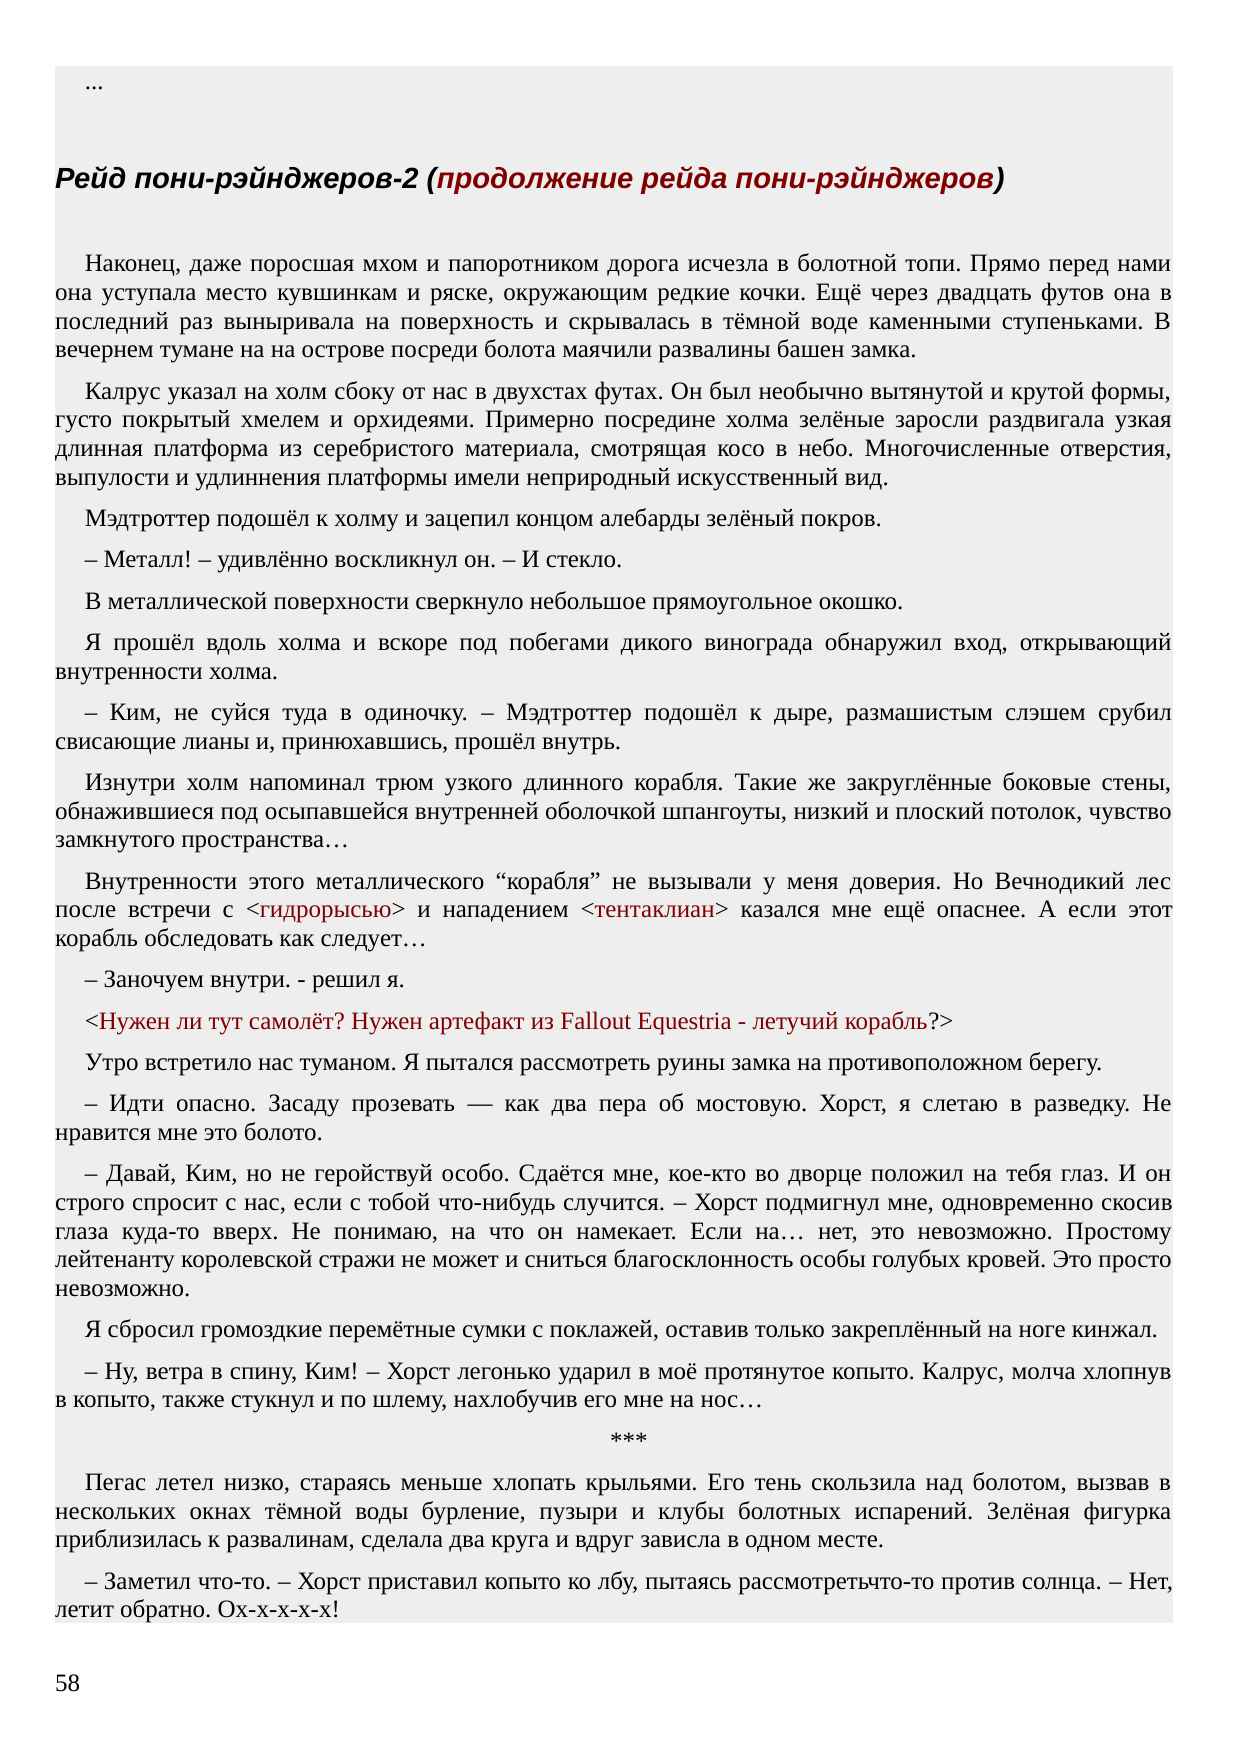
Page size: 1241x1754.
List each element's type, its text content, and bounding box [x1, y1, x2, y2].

text – Ким, не суйся туда в одиночку. – Мэдтроттер подошёл к дыре, размашистым слэшем срубил свисающие лианы и, принюхавшись, прошёл внутрь. [55, 697, 1173, 754]
text – Заночуем внутри. - решил я. [55, 964, 1173, 993]
text Пегас летел низко, стараясь меньше хлопать крыльями. Его тень скользила над болотом, вызвав в нескольких окнах тёмной воды бурление, пузыри и клубы болотных испарений. Зелёная фигурка приблизилась к развалинам, сделала два круга и вдруг зависла в одном месте. [55, 1467, 1173, 1553]
text Я сбросил громоздкие перемётные сумки с поклажей, оставив только закреплённый на ноге кинжал. [55, 1314, 1173, 1343]
subtitle Рейд пони-рэйнджеров-2 (продолжение рейда пони-рэйнджеров) [55, 161, 1173, 194]
text В металлической поверхности сверкнуло небольшое прямоугольное окошко. [55, 586, 1173, 614]
text Утро встретило нас туманом. Я пытался рассмотреть руины замка на противоположном берегу. [55, 1047, 1173, 1076]
text – Идти опасно. Засаду прозевать — как два пера об мостовую. Хорст, я слетаю в разведку. Не нравится мне это болото. [55, 1088, 1173, 1146]
text Калрус указал на холм сбоку от нас в двухстах футах. Он был необычно вытянутой и крутой формы, густо покрытый хмелем и орхидеями. Примерно посредине холма зелёные заросли раздвигала узкая длинная платформа из серебристого материала, смотрящая косо в небо. Многочисленные отверстия, выпулости и удлиннения платформы имели неприродный искусственный вид. [55, 376, 1173, 491]
text – Заметил что-то. – Хорст приставил копыто ко лбу, пытаясь рассмотретьчто-то против солнца. – Нет, летит обратно. Ох-х-х-х-х! [55, 1566, 1173, 1623]
text <Нужен ли тут самолёт? Нужен артефакт из Fallout Equestria - летучий корабль?> [55, 1006, 1173, 1034]
text – Металл! – удивлённо воскликнул он. – И стекло. [55, 544, 1173, 573]
text Наконец, даже поросшая мхом и папоротником дорога исчезла в болотной топи. Прямо перед нами она уступала место кувшинкам и ряске, окружающим редкие кочки. Ещё через двадцать футов она в последний раз выныривала на поверхность и скрывалась в тёмной воде каменными ступеньками. В вечернем тумане на на острове посреди болота маячили развалины башен замка. [55, 248, 1173, 363]
text – Давай, Ким, но не геройствуй особо. Сдаётся мне, кое-кто во дворце положил на тебя глаз. И он строго спросит с нас, если с тобой что-нибудь случится. – Хорст подмигнул мне, одновременно скосив глаза куда-то вверх. Не понимаю, на что он намекает. Если на… нет, это невозможно. Простому лейтенанту королевской стражи не может и сниться благосклонность особы голубых кровей. Это просто невозможно. [55, 1158, 1173, 1302]
text ... [55, 66, 1173, 95]
text Внутренности этого металлического “корабля” не вызывали у меня доверия. Но Вечнодикий лес после встречи с <гидрорысью> и нападением <тентаклиан> казался мне ещё опаснее. А если этот корабль обследовать как следует… [55, 866, 1173, 952]
text Мэдтроттер подошёл к холму и зацепил концом алебарды зелёный покров. [55, 503, 1173, 532]
text *** [55, 1426, 1173, 1454]
text Я прошёл вдоль холма и вскоре под побегами дикого винограда обнаружил вход, открывающий внутренности холма. [55, 627, 1173, 684]
text – Ну, ветра в спину, Ким! – Хорст легонько ударил в моё протянутое копыто. Калрус, молча хлопнув в копыто, также стукнул и по шлему, нахлобучив его мне на нос… [55, 1356, 1173, 1413]
text Изнутри холм напоминал трюм узкого длинного корабля. Такие же закруглённые боковые стены, обнажившиеся под осыпавшейся внутренней оболочкой шпангоуты, низкий и плоский потолок, чувство замкнутого пространства… [55, 767, 1173, 853]
